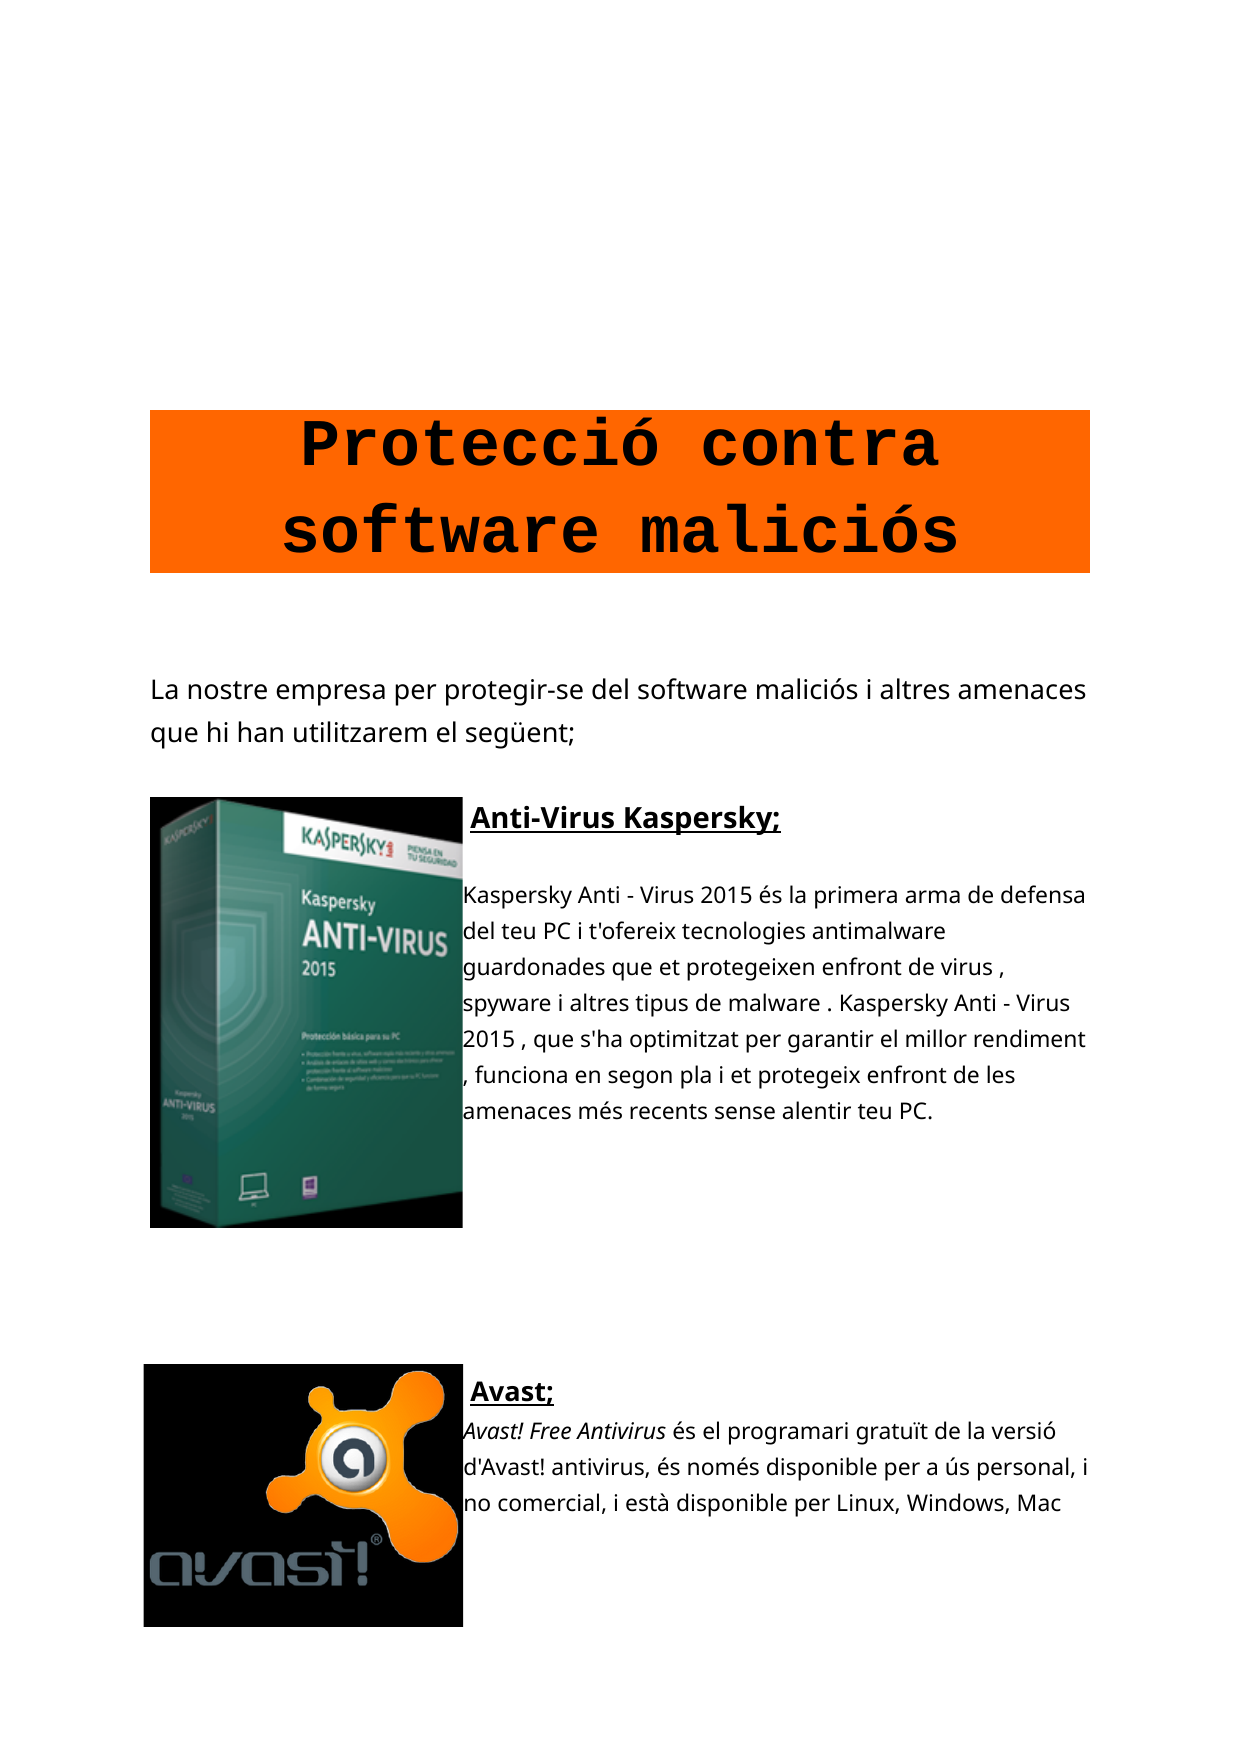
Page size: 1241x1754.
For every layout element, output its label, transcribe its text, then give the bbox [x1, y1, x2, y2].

text Protecció contra software maliciós [150, 410, 1090, 573]
picture [143, 1364, 464, 1627]
text La nostre empresa per protegir-se del software maliciós i altres amenaces que hi han utilitzarem el següent; [150, 671, 1090, 750]
text Kaspersky Anti - Virus 2015 és la primera arma de defensa del teu PC i t'ofereix tecnologies antimalware guardonades que et protegeixen enfront de virus , spyware i altres tipus de malware . Kaspersky Anti - Virus 2015 , que s'ha optimitzat per garantir el millor rendiment , funciona en segon pla i et protegeix enfront de les amenaces més recents sense alentir teu PC. [463, 879, 1090, 1126]
picture [150, 797, 463, 1228]
text Avast; [464, 1372, 1090, 1409]
text Anti-Virus Kaspersky; [463, 798, 1090, 837]
text Avast! Free Antivirus és el programari gratuït de la versió d'Avast! antivirus, és només disponible per a ús personal, i no comercial, i està disponible per Linux, Windows, Mac [464, 1415, 1090, 1518]
